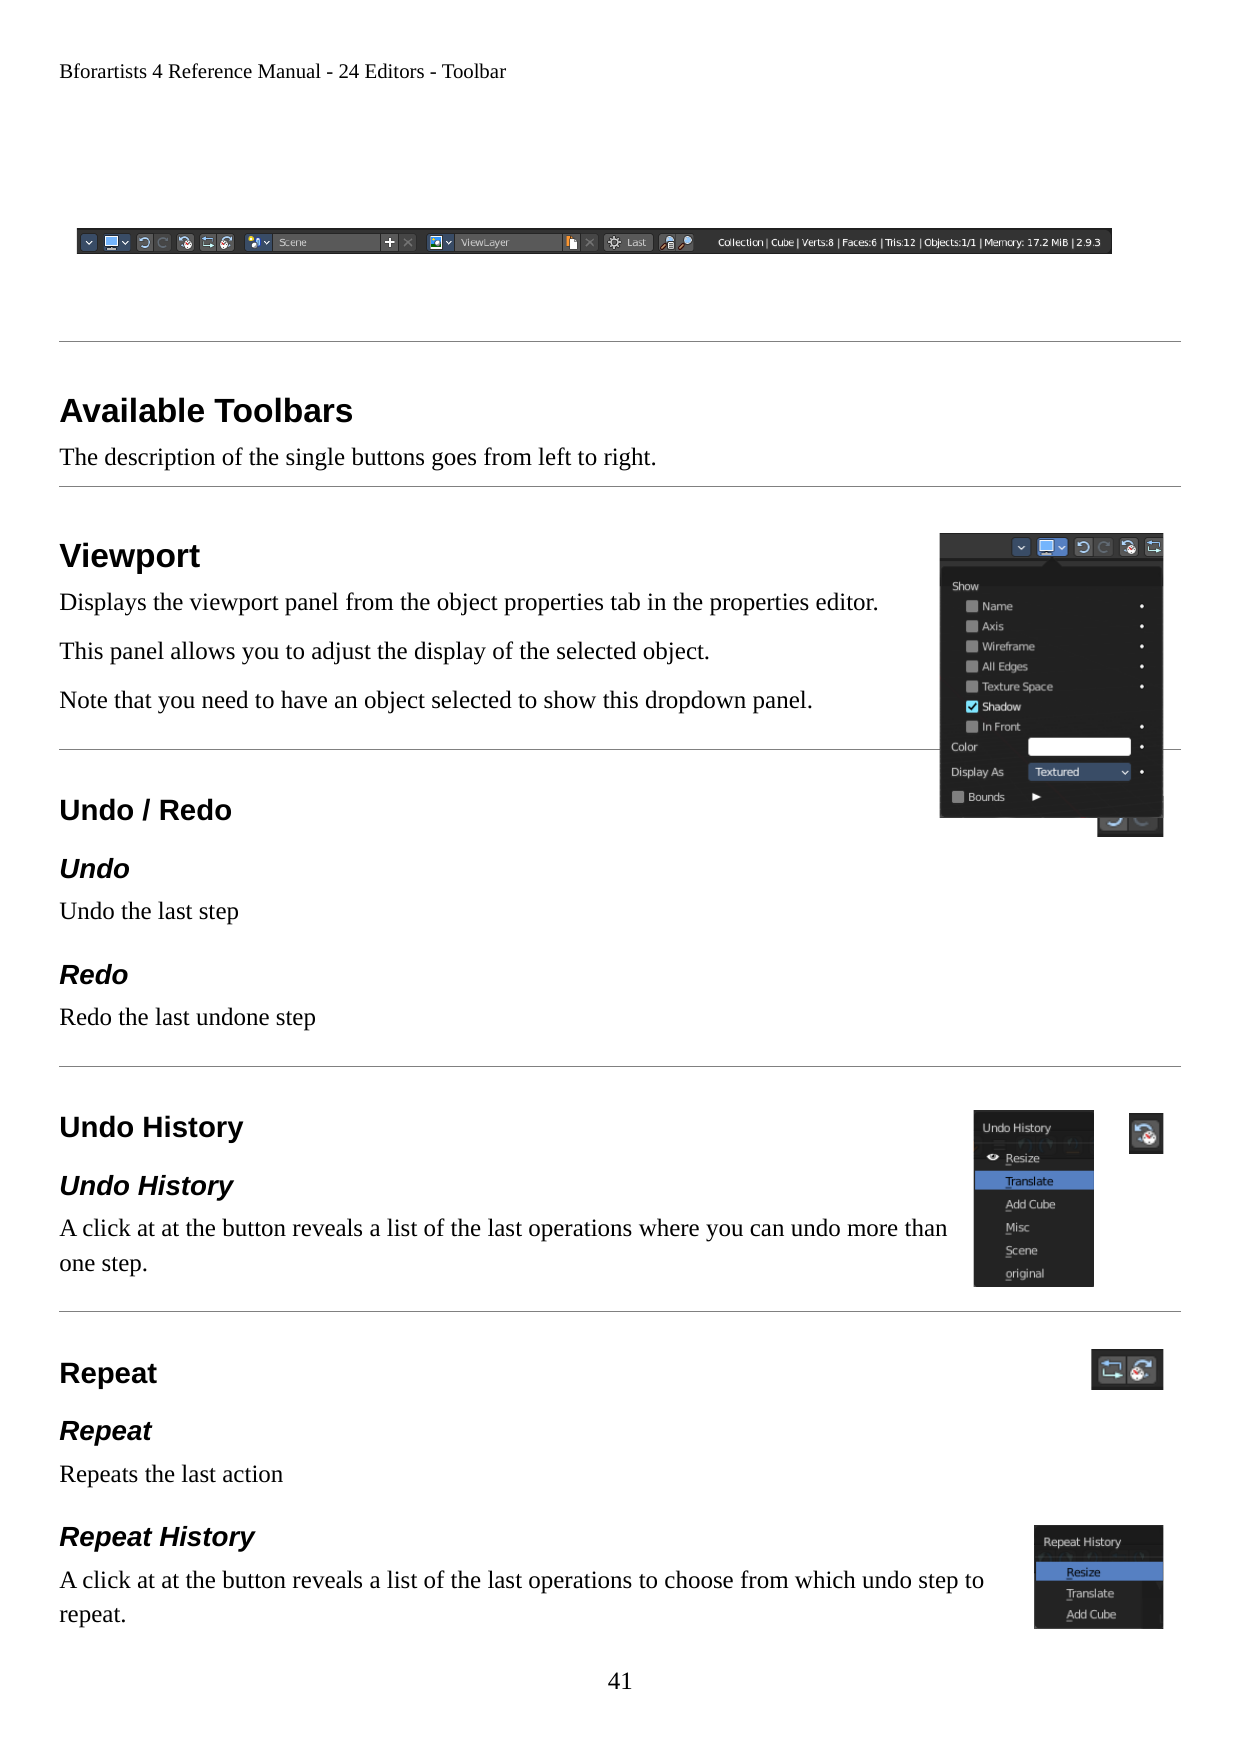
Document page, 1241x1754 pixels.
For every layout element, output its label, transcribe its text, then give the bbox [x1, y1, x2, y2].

subtitle Repeat [59, 1356, 1091, 1389]
text [1094, 1213, 1181, 1277]
subtitle [1164, 536, 1181, 575]
text Displays the viewport panel from the object properties tab in the properties editor. [59, 587, 939, 616]
picture [939, 533, 1164, 837]
text A click at at the button reveals a list of the last operations to choose from which undo step to repeat. [59, 1565, 1034, 1628]
text This panel allows you to adjust the display of the selected object. [59, 636, 939, 665]
subtitle Viewport [59, 536, 939, 575]
picture [973, 1110, 1094, 1287]
subtitle Redo [59, 958, 1181, 990]
subtitle [1094, 1110, 1181, 1144]
text Undo the last step [59, 896, 1181, 925]
text Note that you need to have an object selected to show this dropdown panel. [59, 686, 939, 714]
subtitle Undo History [59, 1169, 973, 1201]
picture [76, 228, 1112, 254]
picture [1091, 1349, 1164, 1390]
subtitle Available Toolbars [59, 391, 1181, 430]
subtitle Undo History [59, 1110, 973, 1144]
picture [1034, 1525, 1164, 1629]
picture [1129, 1113, 1164, 1154]
subtitle [1164, 793, 1181, 827]
subtitle [1094, 1169, 1181, 1201]
subtitle Repeat History [59, 1520, 1181, 1552]
text Repeats the last action [59, 1459, 1181, 1487]
text Redo the last undone step [59, 1002, 1181, 1031]
subtitle Undo [59, 852, 1181, 884]
text The description of the single buttons goes from left to right. [59, 442, 1181, 471]
subtitle Undo / Redo [59, 793, 1097, 827]
text A click at at the button reveals a list of the last operations where you can undo more than one step. [59, 1213, 973, 1277]
subtitle Repeat [59, 1414, 1181, 1446]
subtitle [1164, 1356, 1181, 1389]
